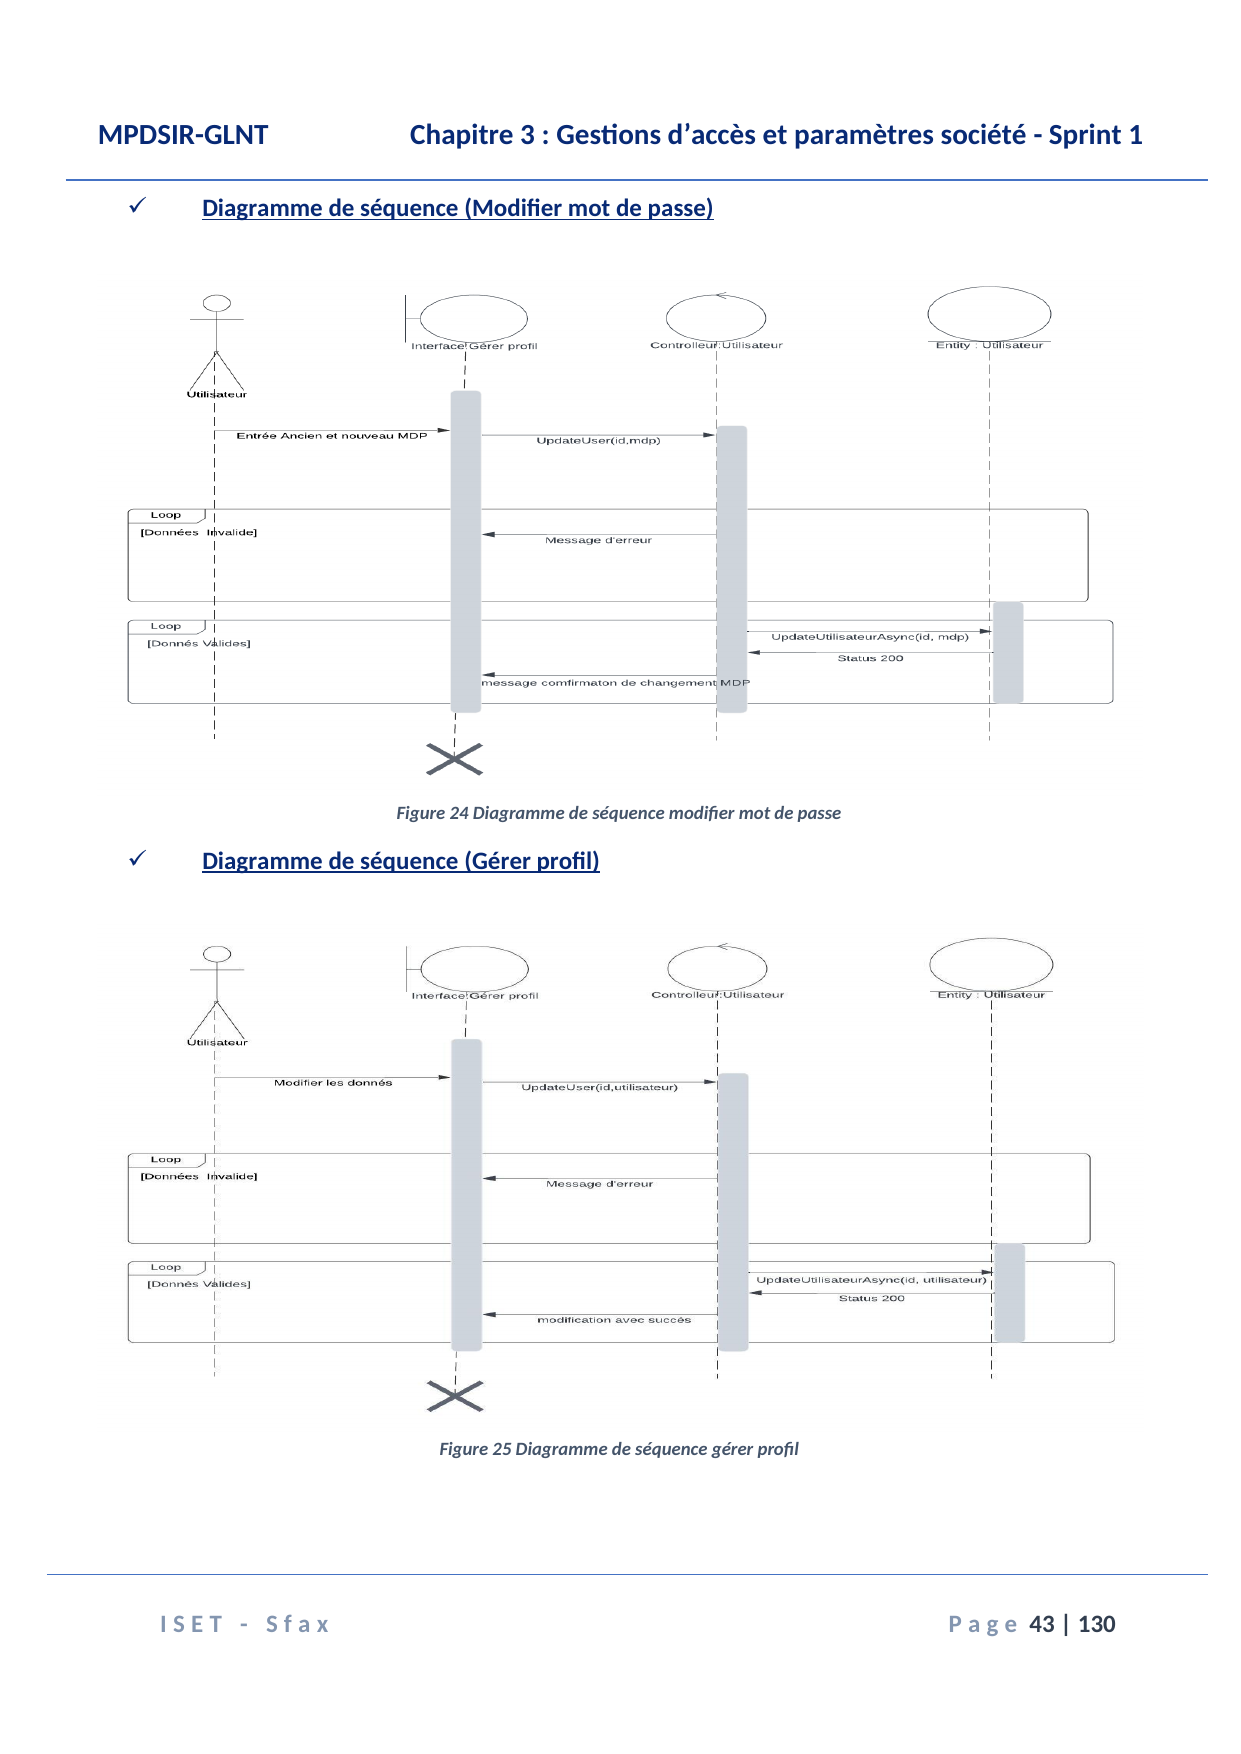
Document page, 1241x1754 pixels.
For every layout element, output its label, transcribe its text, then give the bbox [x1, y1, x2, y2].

text Figure 24 Diagramme de séquence modifier mot de passe [97, 801, 1143, 824]
list Diagramme de séquence (Gérer profil) [127, 845, 1143, 876]
list Diagramme de séquence (Modifier mot de passe) [127, 192, 1143, 223]
text Figure 25 Diagramme de séquence gérer profil [97, 1437, 1143, 1460]
